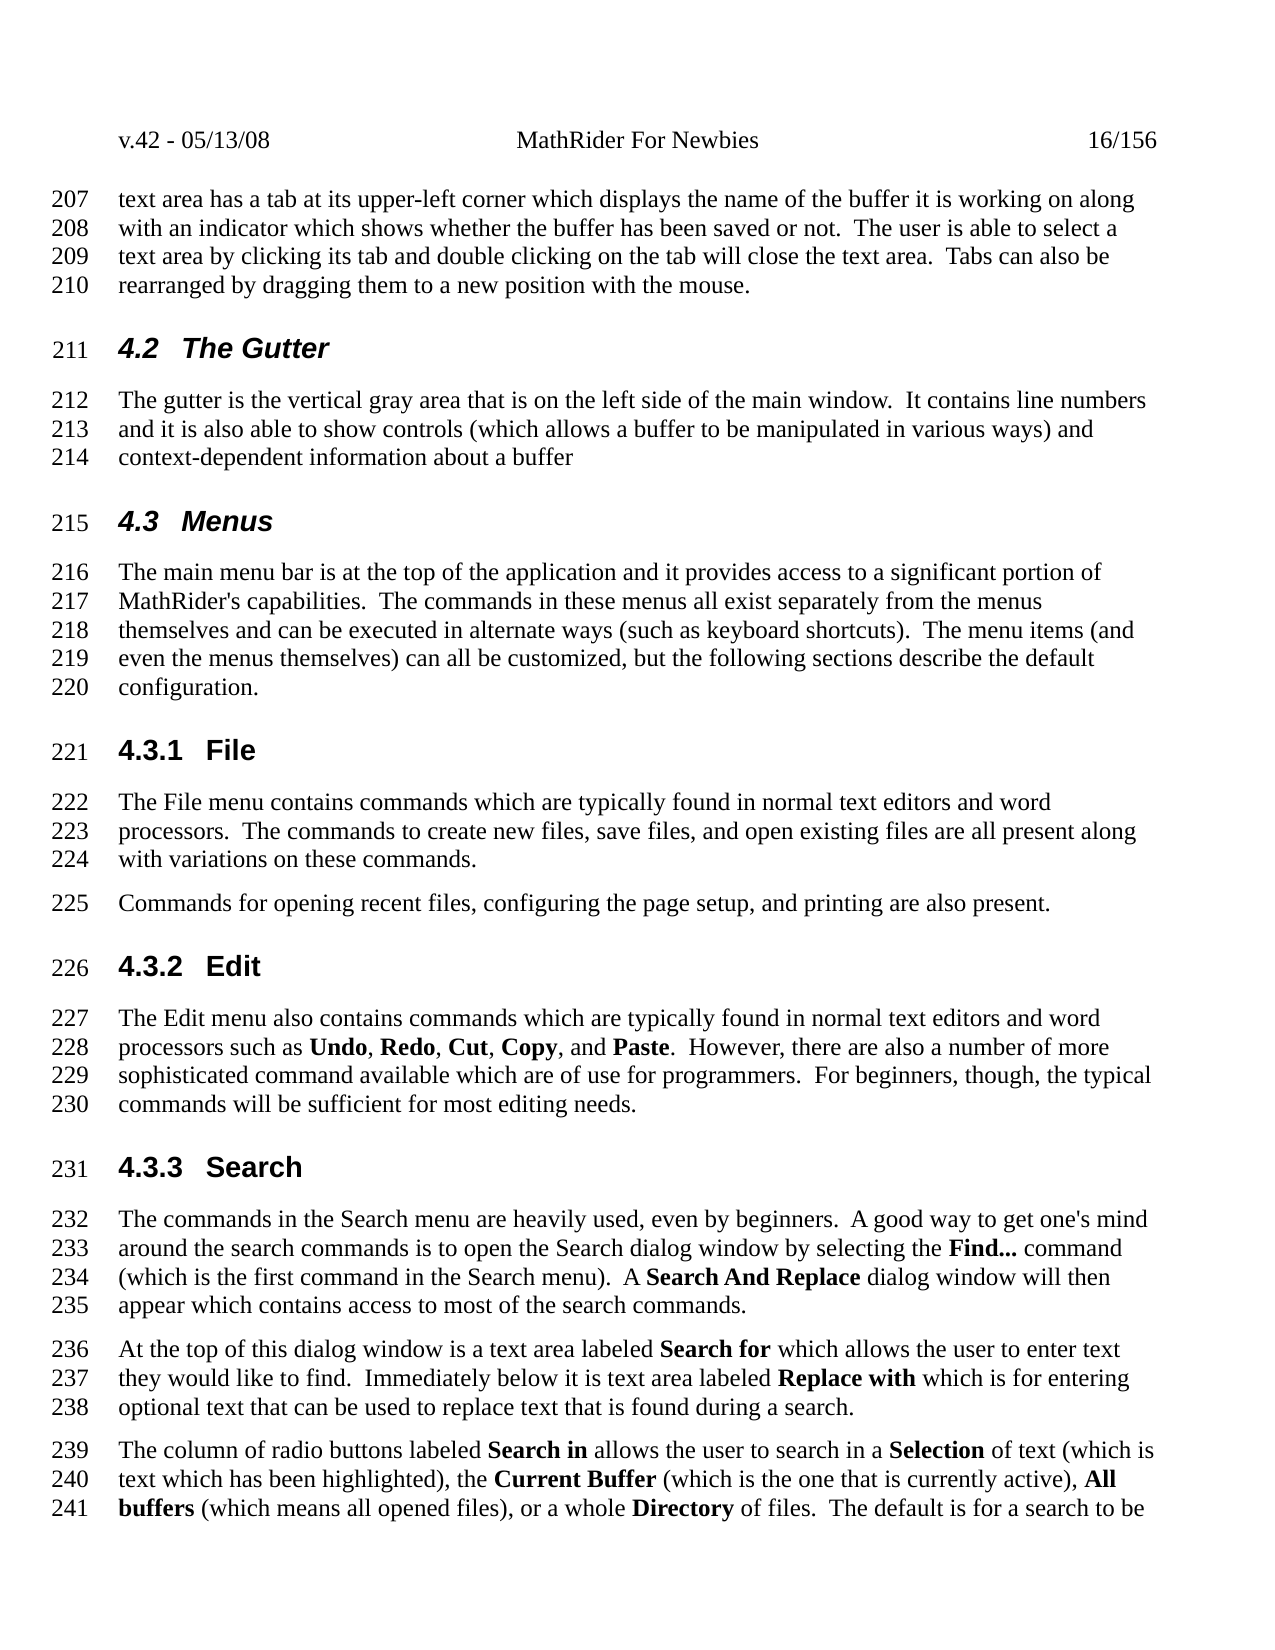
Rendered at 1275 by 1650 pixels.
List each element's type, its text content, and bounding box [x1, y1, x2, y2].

text The column of radio buttons labeled Search in allows the user to search in a Selection of text (which is text which has been highlighted), the Current Buffer (which is the one that is currently active), All buffers (which means all opened files), or a whole Directory of files. The default is for a search to be [118, 1435, 1157, 1522]
subtitle File [118, 733, 1157, 767]
subtitle The Gutter [118, 331, 1157, 365]
text The Edit menu also contains commands which are typically found in normal text editors and word processors such as Undo, Redo, Cut, Copy, and Paste. However, there are also a number of more sophisticated command available which are of use for programmers. For beginners, though, the typical commands will be sufficient for most editing needs. [118, 1003, 1157, 1118]
subtitle Search [118, 1151, 1157, 1184]
text The File menu contains commands which are typically found in normal text editors and word processors. The commands to create new files, save files, and open existing files are all present along with variations on these commands. [118, 787, 1157, 873]
text The main menu bar is at the top of the application and it provides access to a significant portion of MathRider's capabilities. The commands in these menus all exist separately from the menus themselves and can be executed in alternate ways (such as keyboard shortcuts). The menu items (and even the menus themselves) can all be customized, but the following sections describe the default configuration. [118, 557, 1157, 701]
subtitle Edit [118, 949, 1157, 983]
text At the top of this dialog window is a text area labeled Search for which allows the user to enter text they would like to find. Immediately below it is text area labeled Replace with which is for entering optional text that can be used to replace text that is found during a search. [118, 1334, 1157, 1420]
text Commands for opening recent files, configuring the page setup, and printing are also present. [118, 888, 1157, 917]
text text area has a tab at its upper-left corner which displays the name of the buffer it is working on along with an indicator which shows whether the buffer has been saved or not. The user is able to select a text area by clicking its tab and double clicking on the tab will close the text area. Tabs can also be rearranged by dragging them to a new position with the mouse. [118, 184, 1157, 299]
text The gutter is the vertical gray area that is on the left side of the main window. It contains line numbers and it is also able to show controls (which allows a buffer to be manipulated in various ways) and context-dependent information about a buffer [118, 385, 1157, 471]
subtitle Menus [118, 504, 1157, 537]
text The commands in the Search menu are heavily used, even by beginners. A good way to get one's mind around the search commands is to open the Search dialog window by selecting the Find... command (which is the first command in the Search menu). A Search And Replace dialog window will then appear which contains access to most of the search commands. [118, 1204, 1157, 1319]
